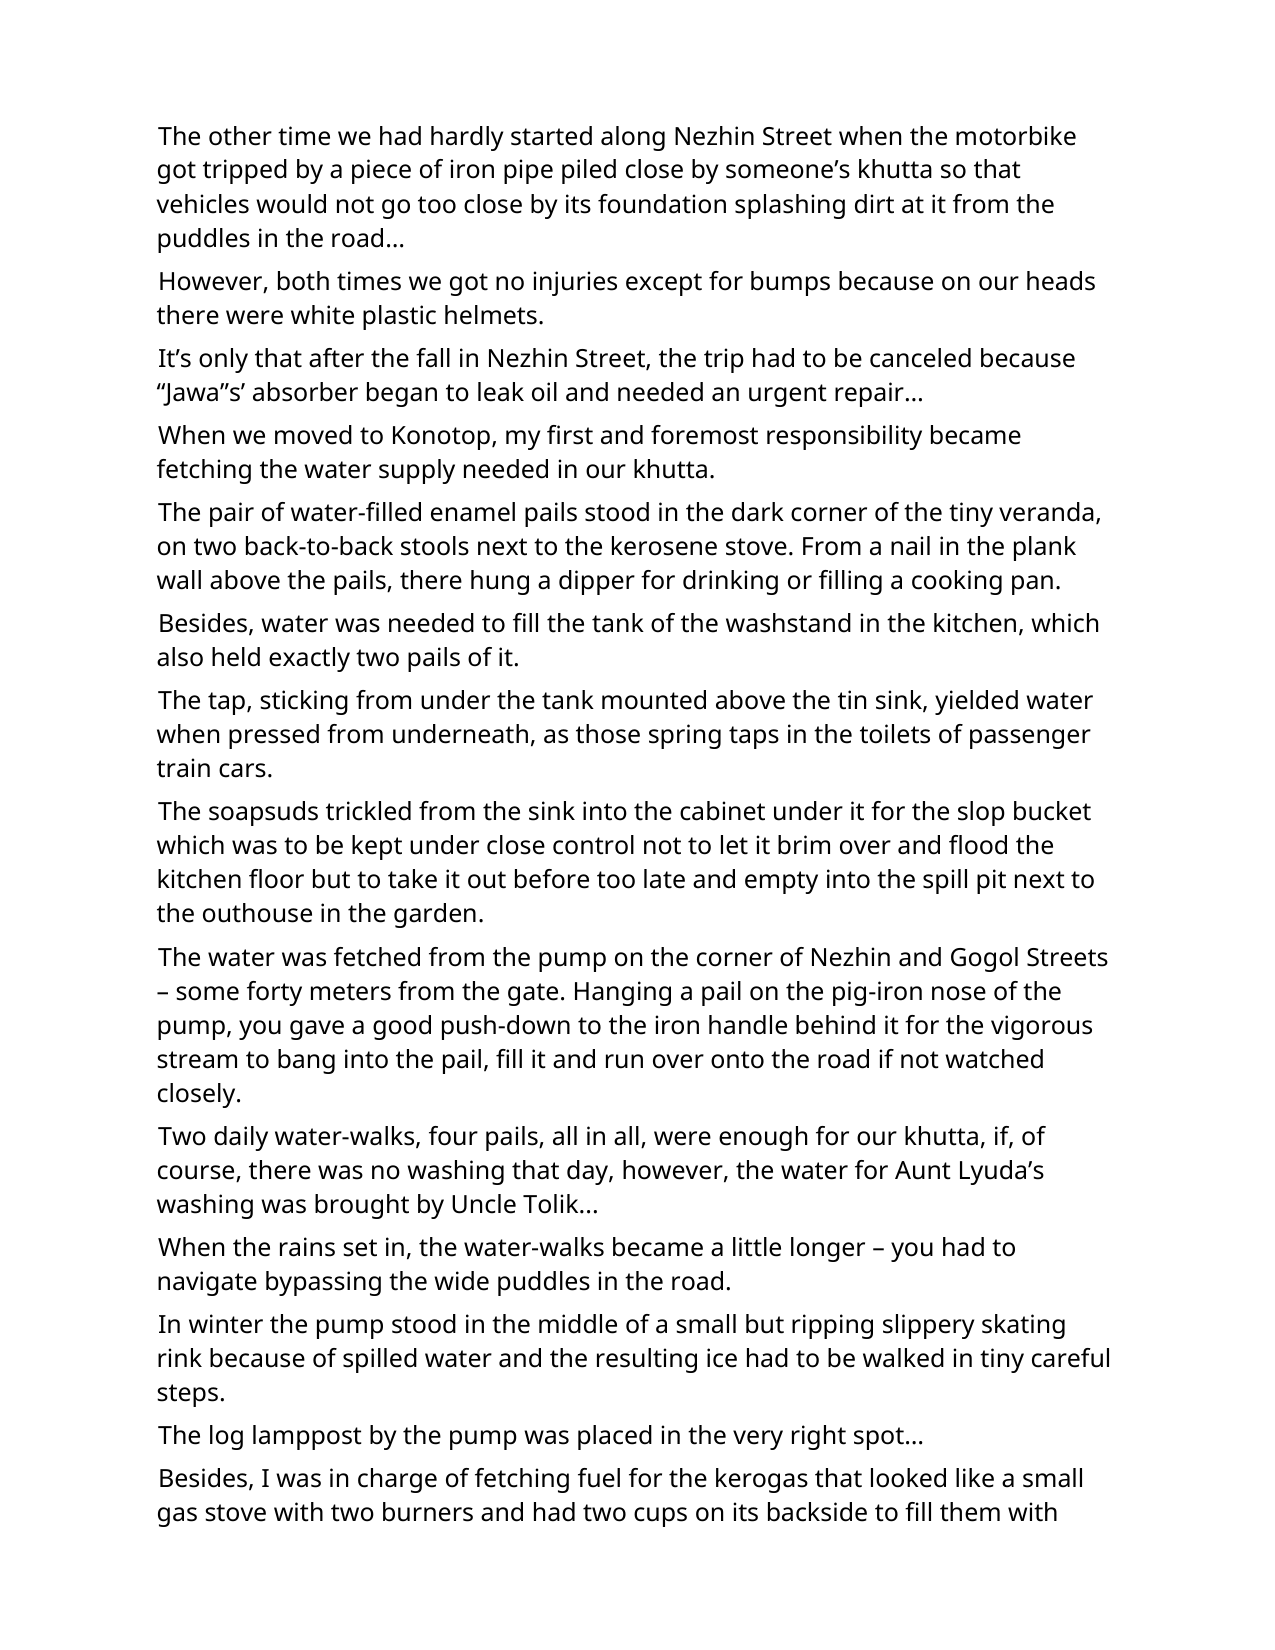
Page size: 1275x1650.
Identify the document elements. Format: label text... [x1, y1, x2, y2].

text The log lamppost by the pump was placed in the very right spot… [156, 1418, 1118, 1452]
text Besides, water was needed to fill the tank of the washstand in the kitchen, which also held exactly two pails of it. [156, 606, 1118, 674]
text Besides, I was in charge of fetching fuel for the kerogas that looked like a small gas stove with two burners and had two cups on its backside to fill them with [156, 1461, 1118, 1529]
text The tap, sticking from under the tank mounted above the tin sink, yielded water when pressed from underneath, as those spring taps in the toilets of passenger train cars. [156, 683, 1118, 785]
text It’s only that after the fall in Nezhin Street, the trip had to be canceled because “Jawa”s’ absorber began to leak oil and needed an urgent repair… [156, 340, 1118, 408]
text When the rains set in, the water-walks became a little longer – you had to navigate bypassing the wide puddles in the road. [156, 1229, 1118, 1298]
text In winter the pump stood in the middle of a small but ripping slippery skating rink because of spilled water and the resulting ice had to be walked in tiny careful steps. [156, 1307, 1118, 1409]
text The other time we had hardly started along Nezhin Street when the motorbike got tripped by a piece of iron pipe piled close by someone’s khutta so that vehicles would not go too close by its foundation splashing dirt at it from the puddles in the road… [156, 118, 1118, 254]
text The water was fetched from the pump on the corner of Nezhin and Gogol Streets – some forty meters from the gate. Hanging a pail on the pig-iron nose of the pump, you gave a good push-down to the iron handle behind it for the vigorous stream to bang into the pail, fill it and run over onto the road if not watched closely. [156, 939, 1118, 1109]
text Two daily water-walks, four pails, all in all, were enough for our khutta, if, of course, there was no washing that day, however, the water for Aunt Lyuda’s washing was brought by Uncle Tolik... [156, 1118, 1118, 1221]
text The soapsuds trickled from the sink into the cabinet under it for the slop bucket which was to be kept under close control not to let it brim over and flood the kitchen floor but to take it out before too late and empty into the spill pit next to the outhouse in the garden. [156, 794, 1118, 930]
text When we moved to Konotop, my first and foremost responsibility became fetching the water supply needed in our khutta. [156, 417, 1118, 486]
text The pair of water-filled enamel pails stood in the dark corner of the tiny veranda, on two back-to-back stools next to the kerosene stove. From a nail in the plank wall above the pails, there hung a dipper for drinking or filling a cooking pan. [156, 494, 1118, 597]
text However, both times we got no injuries except for bumps because on our heads there were white plastic helmets. [156, 263, 1118, 331]
